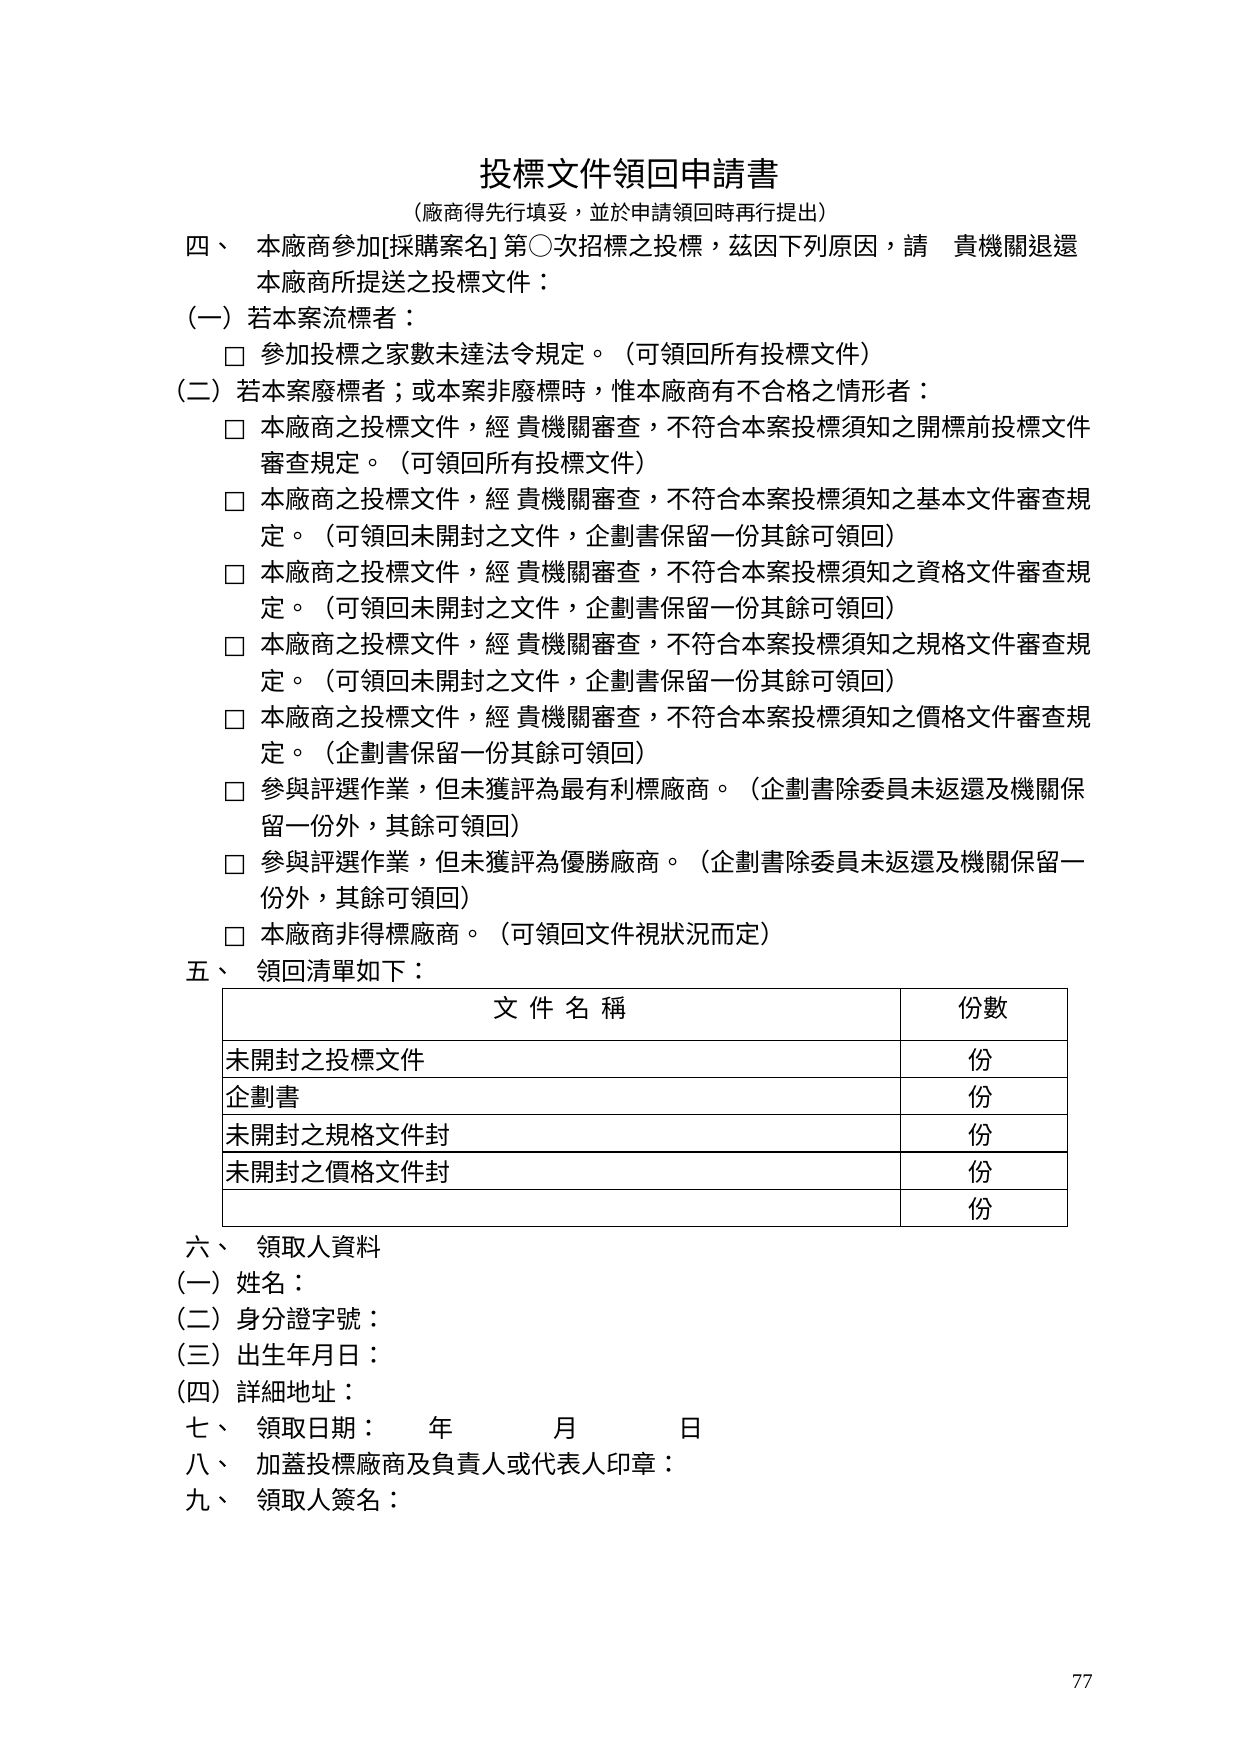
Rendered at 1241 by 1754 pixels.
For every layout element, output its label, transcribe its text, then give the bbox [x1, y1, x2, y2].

subtitle （三）出生年月日： [148, 1336, 1092, 1372]
text （廠商得先行填妥，並於申請領回時再行提出） [148, 196, 1092, 226]
list 本廠商之投標文件，經 貴機關審查，不符合本案投標須知之開標前投標文件審查規定。（可領回所有投標文件） [223, 407, 1092, 480]
subtitle 領回清單如下： [185, 951, 1092, 987]
list 本廠商之投標文件，經 貴機關審查，不符合本案投標須知之基本文件審查規定。（可領回未開封之文件，企劃書保留一份其餘可領回） [223, 480, 1092, 552]
subtitle 領取人資料 [185, 1227, 1092, 1263]
subtitle （一）姓名： [148, 1263, 1092, 1299]
table_cell 未開封之價格文件封 [223, 1153, 900, 1189]
list 本廠商之投標文件，經 貴機關審查，不符合本案投標須知之價格文件審查規定。（企劃書保留一份其餘可領回） [223, 697, 1092, 770]
text 投標文件領回申請書 [183, 148, 1076, 196]
table_cell 未開封之投標文件 [223, 1041, 900, 1077]
table_cell 份 [901, 1190, 1067, 1226]
subtitle 領取日期： 年 月 日 [185, 1408, 1092, 1444]
list 本廠商之投標文件，經 貴機關審查，不符合本案投標須知之規格文件審查規定。（可領回未開封之文件，企劃書保留一份其餘可領回） [223, 625, 1092, 697]
subtitle （二）身分證字號： [148, 1299, 1092, 1336]
table_cell [223, 1190, 900, 1226]
table_cell 份 [901, 1153, 1067, 1189]
subtitle 本廠商參加[採購案名] 第○次招標之投標，茲因下列原因，請 貴機關退還本廠商所提送之投標文件： [185, 226, 1092, 299]
table_cell 企劃書 [223, 1078, 900, 1114]
table_cell 未開封之規格文件封 [223, 1115, 900, 1151]
subtitle 加蓋投標廠商及負責人或代表人印章： [185, 1444, 1092, 1481]
list 參與評選作業，但未獲評為最有利標廠商。（企劃書除委員未返還及機關保留一份外，其餘可領回） [223, 770, 1092, 842]
table_cell 份 [901, 1041, 1067, 1077]
list 本廠商之投標文件，經 貴機關審查，不符合本案投標須知之資格文件審查規定。（可領回未開封之文件，企劃書保留一份其餘可領回） [223, 552, 1092, 625]
table_header 份數 [901, 989, 1067, 1039]
list 參加投標之家數未達法令規定。（可領回所有投標文件） [223, 335, 1092, 371]
table_cell 份 [901, 1115, 1067, 1151]
text （一）若本案流標者： [173, 299, 1092, 335]
list 參與評選作業，但未獲評為優勝廠商。（企劃書除委員未返還及機關保留一份外，其餘可領回） [223, 842, 1092, 915]
text （二）若本案廢標者；或本案非廢標時，惟本廠商有不合格之情形者： [148, 371, 1092, 407]
subtitle （四）詳細地址： [148, 1372, 1092, 1408]
table_header 文 件 名 稱 [223, 989, 900, 1039]
table_cell 份 [901, 1078, 1067, 1114]
list 本廠商非得標廠商。（可領回文件視狀況而定） [223, 915, 1092, 951]
subtitle 領取人簽名： [185, 1481, 1092, 1517]
